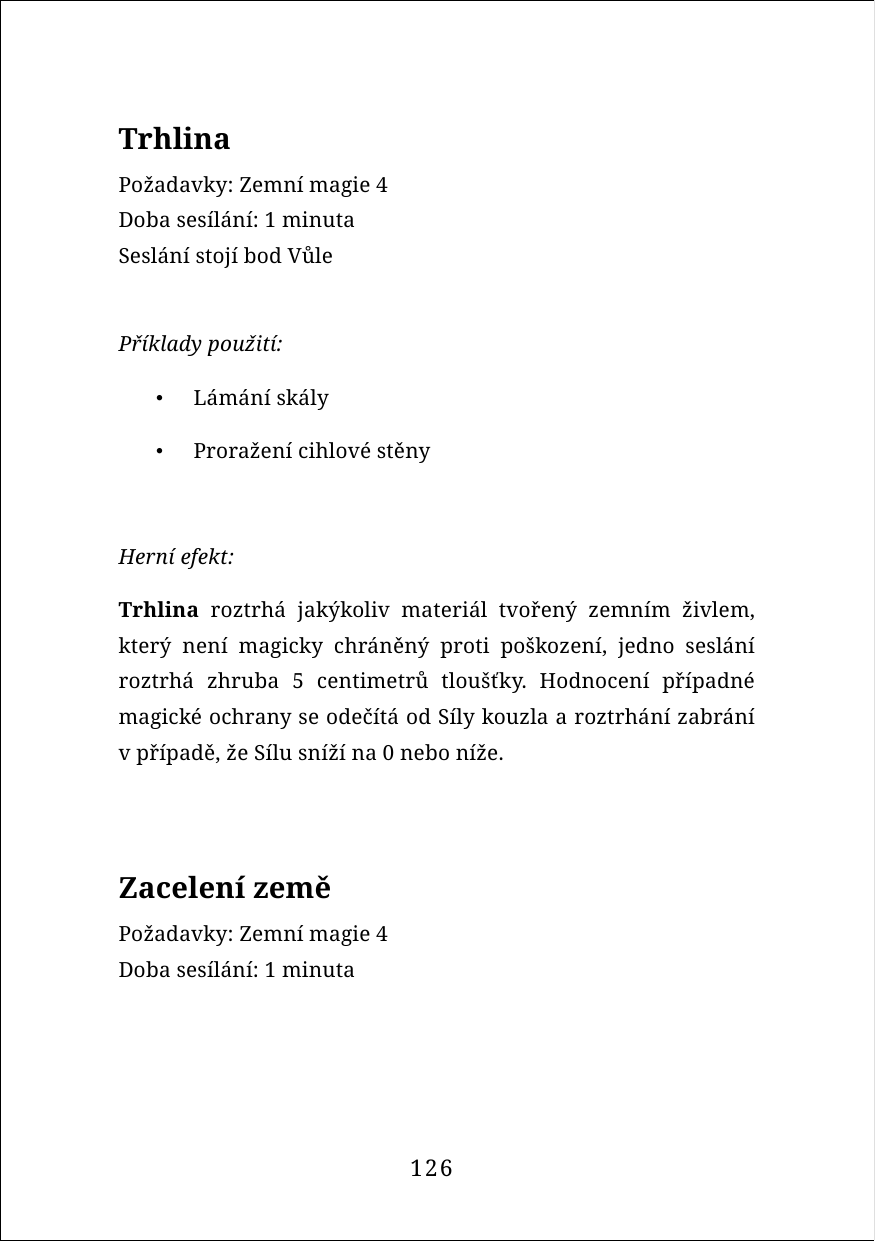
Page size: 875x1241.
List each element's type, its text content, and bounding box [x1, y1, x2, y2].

text Herní efekt: [118, 542, 756, 571]
text Požadavky: Zemní magie 4 Doba sesílání: 1 minuta Seslání stojí bod Vůle [118, 170, 756, 305]
text Požadavky: Zemní magie 4 Doba sesílání: 1 minuta [118, 919, 756, 1019]
text Trhlina roztrhá jakýkoliv materiál tvořený zemním živlem, který není magicky chráněný proti poškození, jedno seslání roztrhá zhruba 5 centimetrů tloušťky. Hodnocení případné magické ochrany se odečítá od Síly kouzla a roztrhání zabrání v případě, že Sílu sníží na 0 nebo níže. [118, 596, 756, 766]
subtitle Trhlina [118, 118, 756, 158]
subtitle Zacelení země [118, 868, 756, 907]
list Proražení cihlové stěny [156, 436, 756, 464]
text Příklady použití: [118, 329, 756, 358]
list Lámání skály [156, 383, 756, 411]
